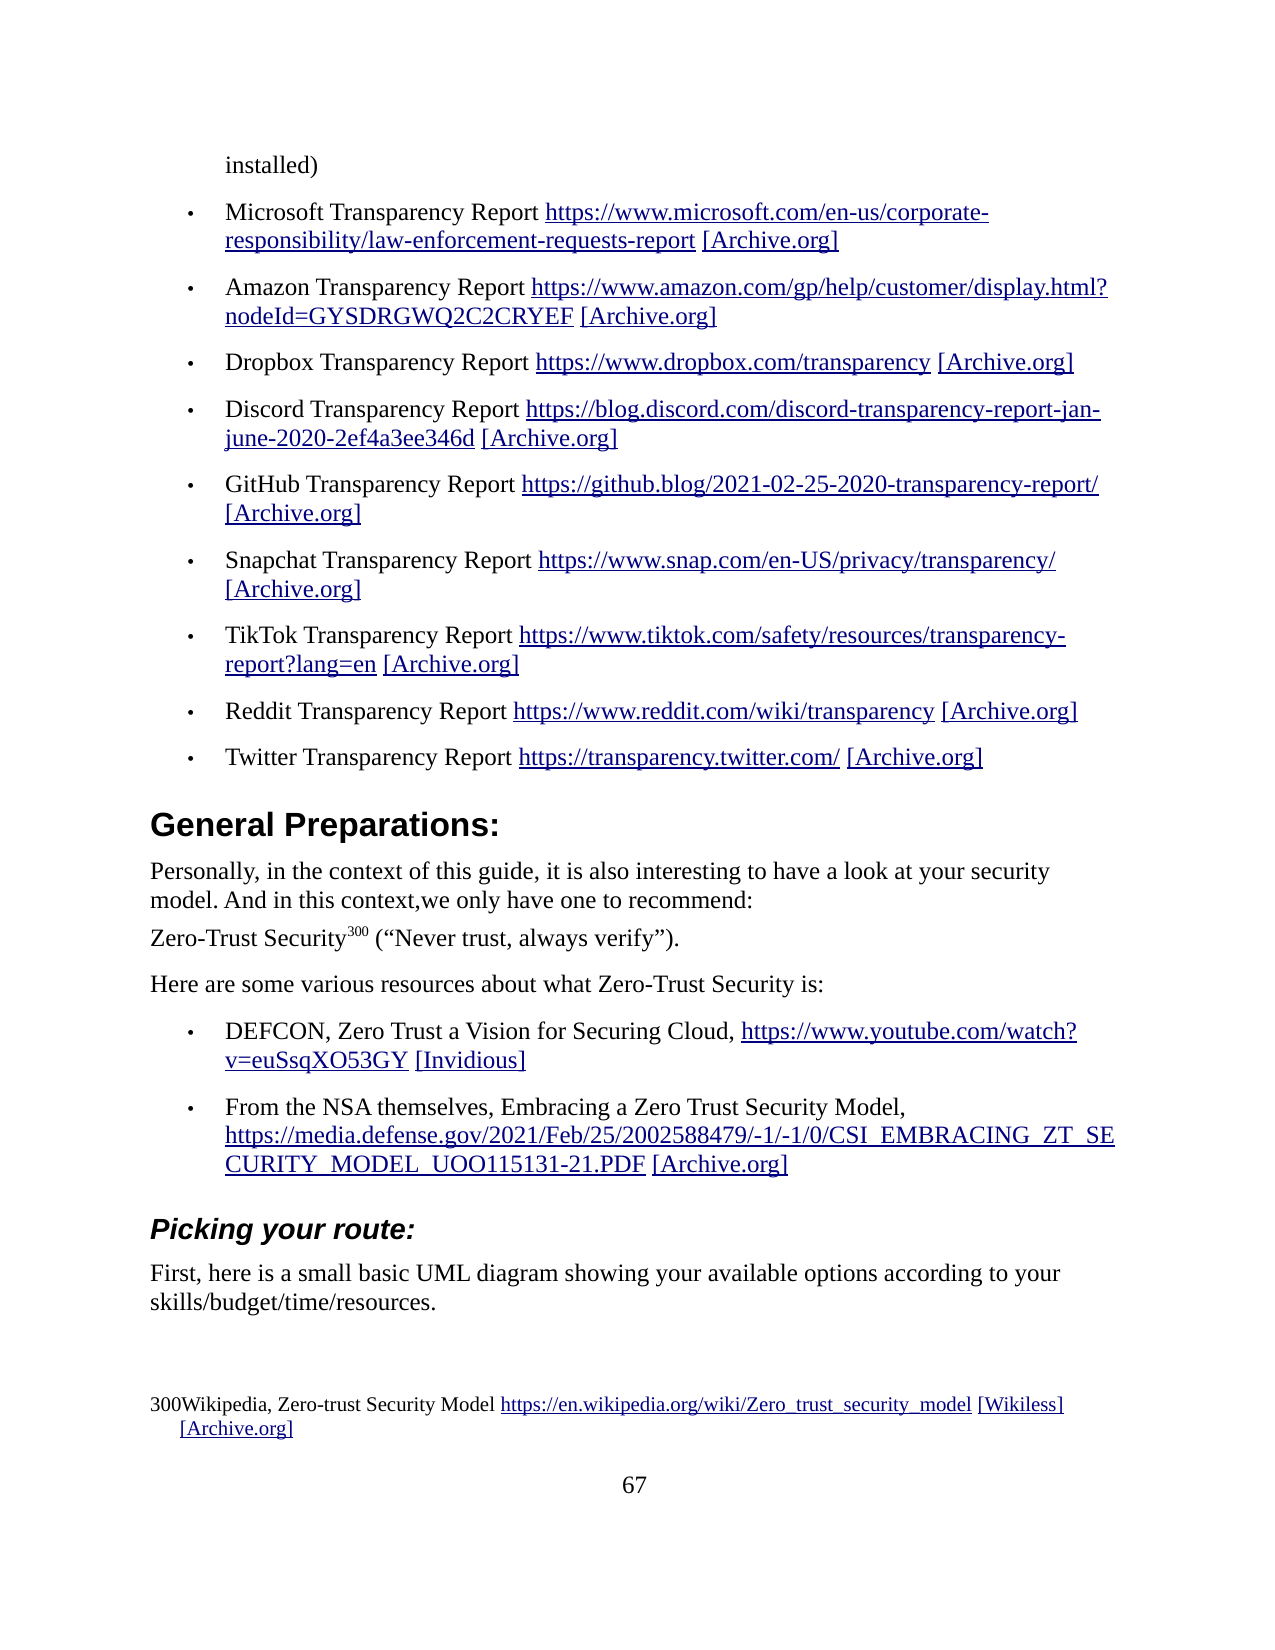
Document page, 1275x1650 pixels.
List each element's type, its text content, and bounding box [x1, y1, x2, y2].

list installed) [187, 150, 1125, 179]
list Reddit Transparency Report https://www.reddit.com/wiki/transparency [Archive.org] [187, 696, 1125, 724]
text First, here is a small basic UML diagram showing your available options according to your skills/budget/time/resources. [150, 1258, 1125, 1315]
list GitHub Transparency Report https://github.blog/2021-02-25-2020-transparency-report/ [Archive.org] [187, 469, 1125, 527]
list Twitter Transparency Report https://transparency.twitter.com/ [Archive.org] [187, 742, 1125, 771]
text Here are some various resources about what Zero-Trust Security is: [150, 969, 1125, 998]
list Snapchat Transparency Report https://www.snap.com/en-US/privacy/transparency/ [Archive.org] [187, 545, 1125, 602]
list From the NSA themselves, Embracing a Zero Trust Security Model, https://media.defense.gov/2021/Feb/25/2002588479/-1/-1/0/CSI_EMBRACING_ZT_SECURITY_MODEL_UOO115131-21.PDF [Archive.org] [187, 1092, 1125, 1178]
list TikTok Transparency Report https://www.tiktok.com/safety/resources/transparency-report?lang=en [Archive.org] [187, 620, 1125, 678]
text Wikipedia, Zero-trust Security Model https://en.wikipedia.org/wiki/Zero_trust_security_model [Wikiless] [Archive.org] [150, 1392, 1125, 1440]
list Dropbox Transparency Report https://www.dropbox.com/transparency [Archive.org] [187, 347, 1125, 376]
text Zero-Trust Security (“Never trust, always verify”). [150, 923, 1125, 952]
list DEFCON, Zero Trust a Vision for Securing Cloud, https://www.youtube.com/watch?v=euSsqXO53GY [Invidious] [187, 1016, 1125, 1074]
list Discord Transparency Report https://blog.discord.com/discord-transparency-report-jan-june-2020-2ef4a3ee346d [Archive.org] [187, 394, 1125, 452]
subtitle Picking your route: [150, 1212, 1125, 1245]
text Personally, in the context of this guide, it is also interesting to have a look at your security model. And in this context,we only have one to recommend: [150, 856, 1125, 914]
list Amazon Transparency Report https://www.amazon.com/gp/help/customer/display.html?nodeId=GYSDRGWQ2C2CRYEF [Archive.org] [187, 272, 1125, 329]
subtitle General Preparations: [150, 805, 1125, 844]
list Microsoft Transparency Report https://www.microsoft.com/en-us/corporate-responsibility/law-enforcement-requests-report [Archive.org] [187, 197, 1125, 254]
